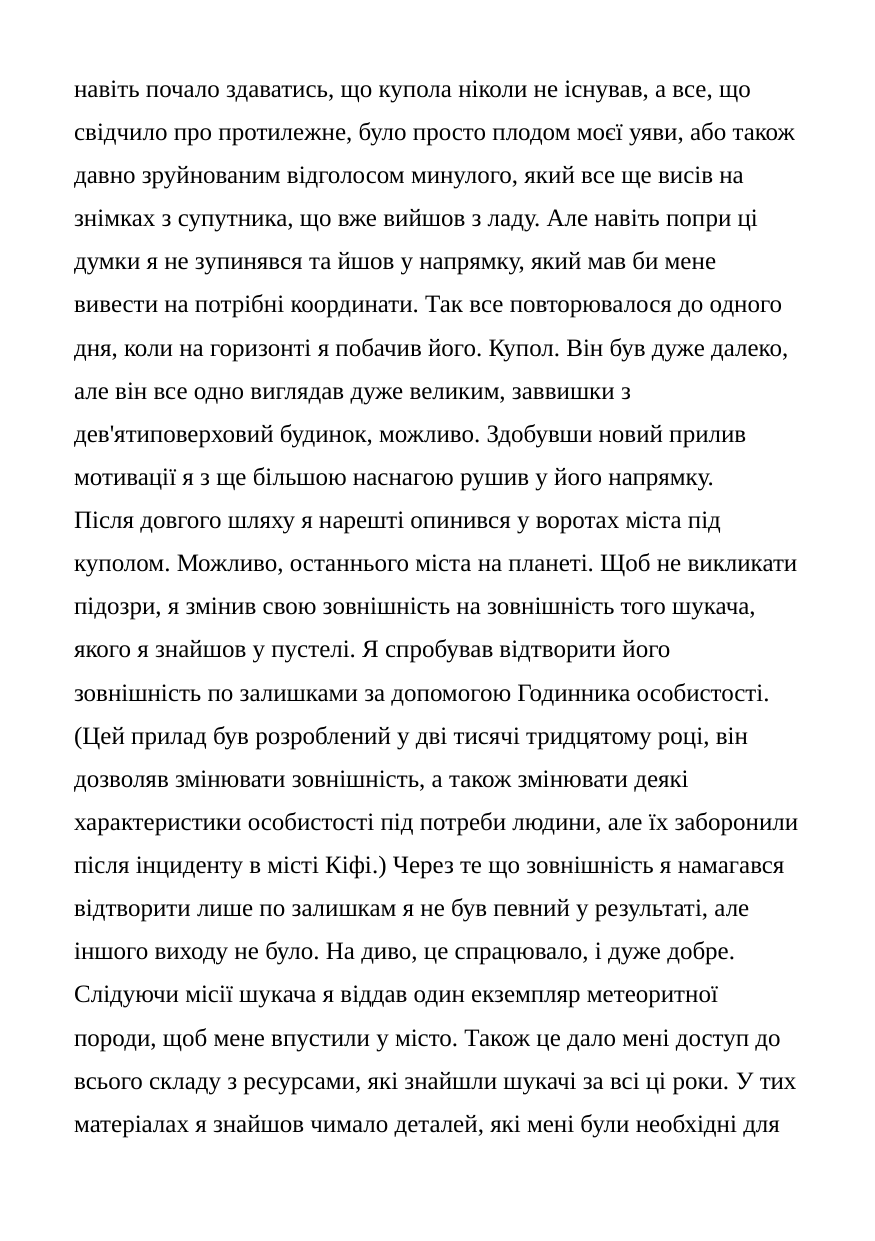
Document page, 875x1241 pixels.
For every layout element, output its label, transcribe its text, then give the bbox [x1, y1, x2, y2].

text Після довгого шляху я нарешті опинився у воротах міста під куполом. Можливо, останнього міста на планеті. Щоб не викликати підозри, я змінив свою зовнішність на зовнішність того шукача, якого я знайшов у пустелі. Я спробував відтворити його зовнішність по залишками за допомогою Годинника особистості. (Цей прилад був розроблений у дві тисячі тридцятому році, він дозволяв змінювати зовнішність, а також змінювати деякі характеристики особистості під потреби людини, але їх заборонили після інциденту в місті Кіфі.) Через те що зовнішність я намагався відтворити лише по залишкам я не був певний у результаті, але іншого виходу не було. На диво, це спрацювало, і дуже добре. Слідуючи місії шукача я віддав один екземпляр метеоритної породи, щоб мене впустили у місто. Також це дало мені доступ до всього складу з ресурсами, які знайшли шукачі за всі ці роки. У тих матеріалах я знайшов чимало деталей, які мені були необхідні для [74, 505, 800, 1138]
text навіть почало здаватись, що купола ніколи не існував, а все, що свідчило про протилежне, було просто плодом моєї уяви, або також давно зруйнованим відголосом минулого, який все ще висів на знімках з супутника, що вже вийшов з ладу. Але навіть попри ці думки я не зупинявся та йшов у напрямку, який мав би мене вивести на потрібні координати. Так все повторювалося до одного дня, коли на горизонті я побачив його. Купол. Він був дуже далеко, але він все одно виглядав дуже великим, заввишки з дев'ятиповерховий будинок, можливо. Здобувши новий прилив мотивації я з ще більшою наснагою рушив у його напрямку. [74, 74, 800, 491]
